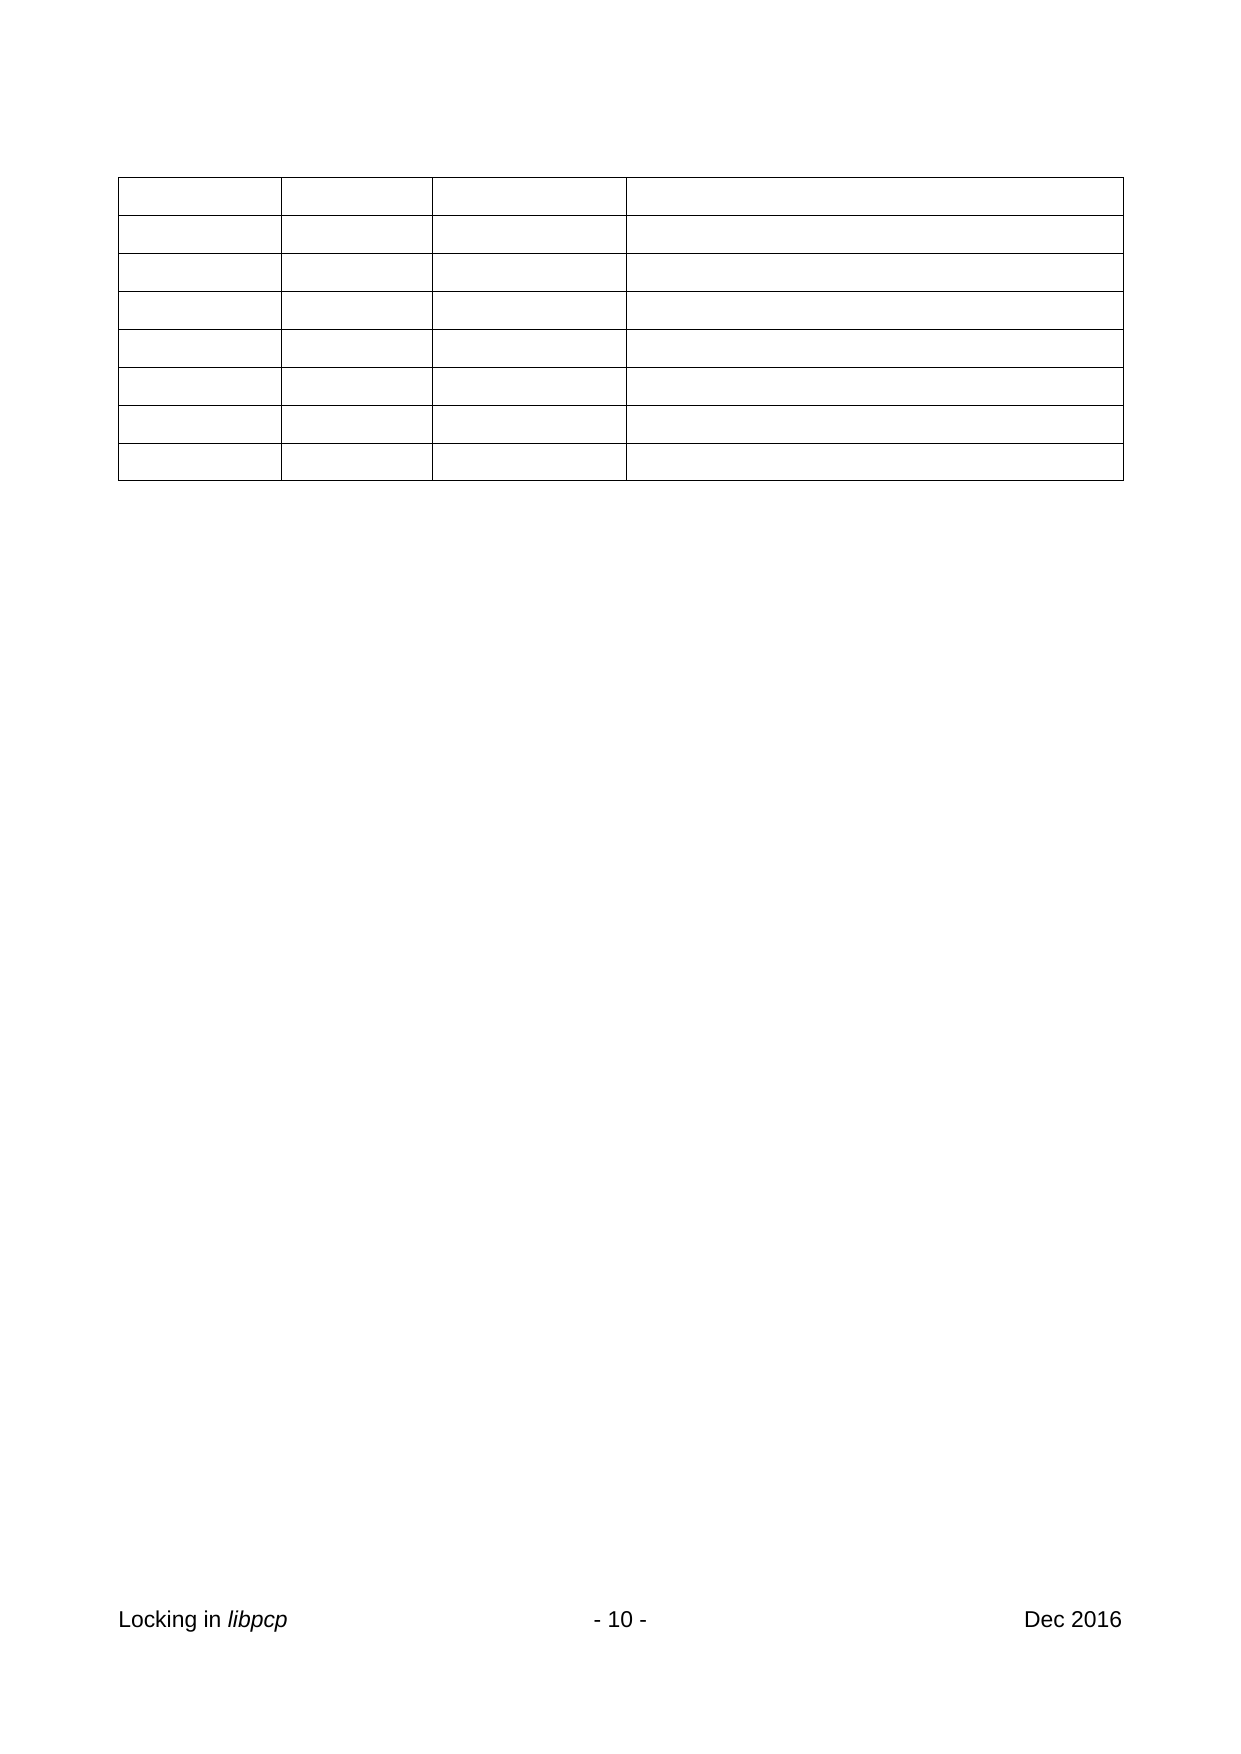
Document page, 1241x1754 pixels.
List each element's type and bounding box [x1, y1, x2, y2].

table_cell [282, 254, 432, 291]
table_cell [282, 444, 432, 480]
table_cell [119, 292, 281, 329]
table_cell [433, 292, 626, 329]
table_cell [627, 368, 1123, 404]
table_cell [433, 406, 626, 442]
table_cell [433, 368, 626, 404]
table_cell [119, 444, 281, 480]
table_cell [433, 444, 626, 480]
table_cell [433, 330, 626, 367]
table_cell [627, 292, 1123, 329]
table_cell [627, 444, 1123, 480]
table_cell [627, 254, 1123, 291]
table_cell [282, 330, 432, 367]
table_cell [119, 216, 281, 253]
table_cell [627, 330, 1123, 367]
table_cell [627, 216, 1123, 253]
table_cell [119, 368, 281, 404]
table_cell [119, 330, 281, 367]
table_cell [282, 292, 432, 329]
table_cell [282, 368, 432, 404]
table_cell [627, 178, 1123, 215]
table_cell [433, 216, 626, 253]
table_cell [433, 254, 626, 291]
table_cell [282, 216, 432, 253]
table_cell [119, 254, 281, 291]
table_cell [282, 406, 432, 442]
table_cell [282, 178, 432, 215]
table_cell [119, 406, 281, 442]
table_cell [433, 178, 626, 215]
table_cell [627, 406, 1123, 442]
table_cell [119, 178, 281, 215]
